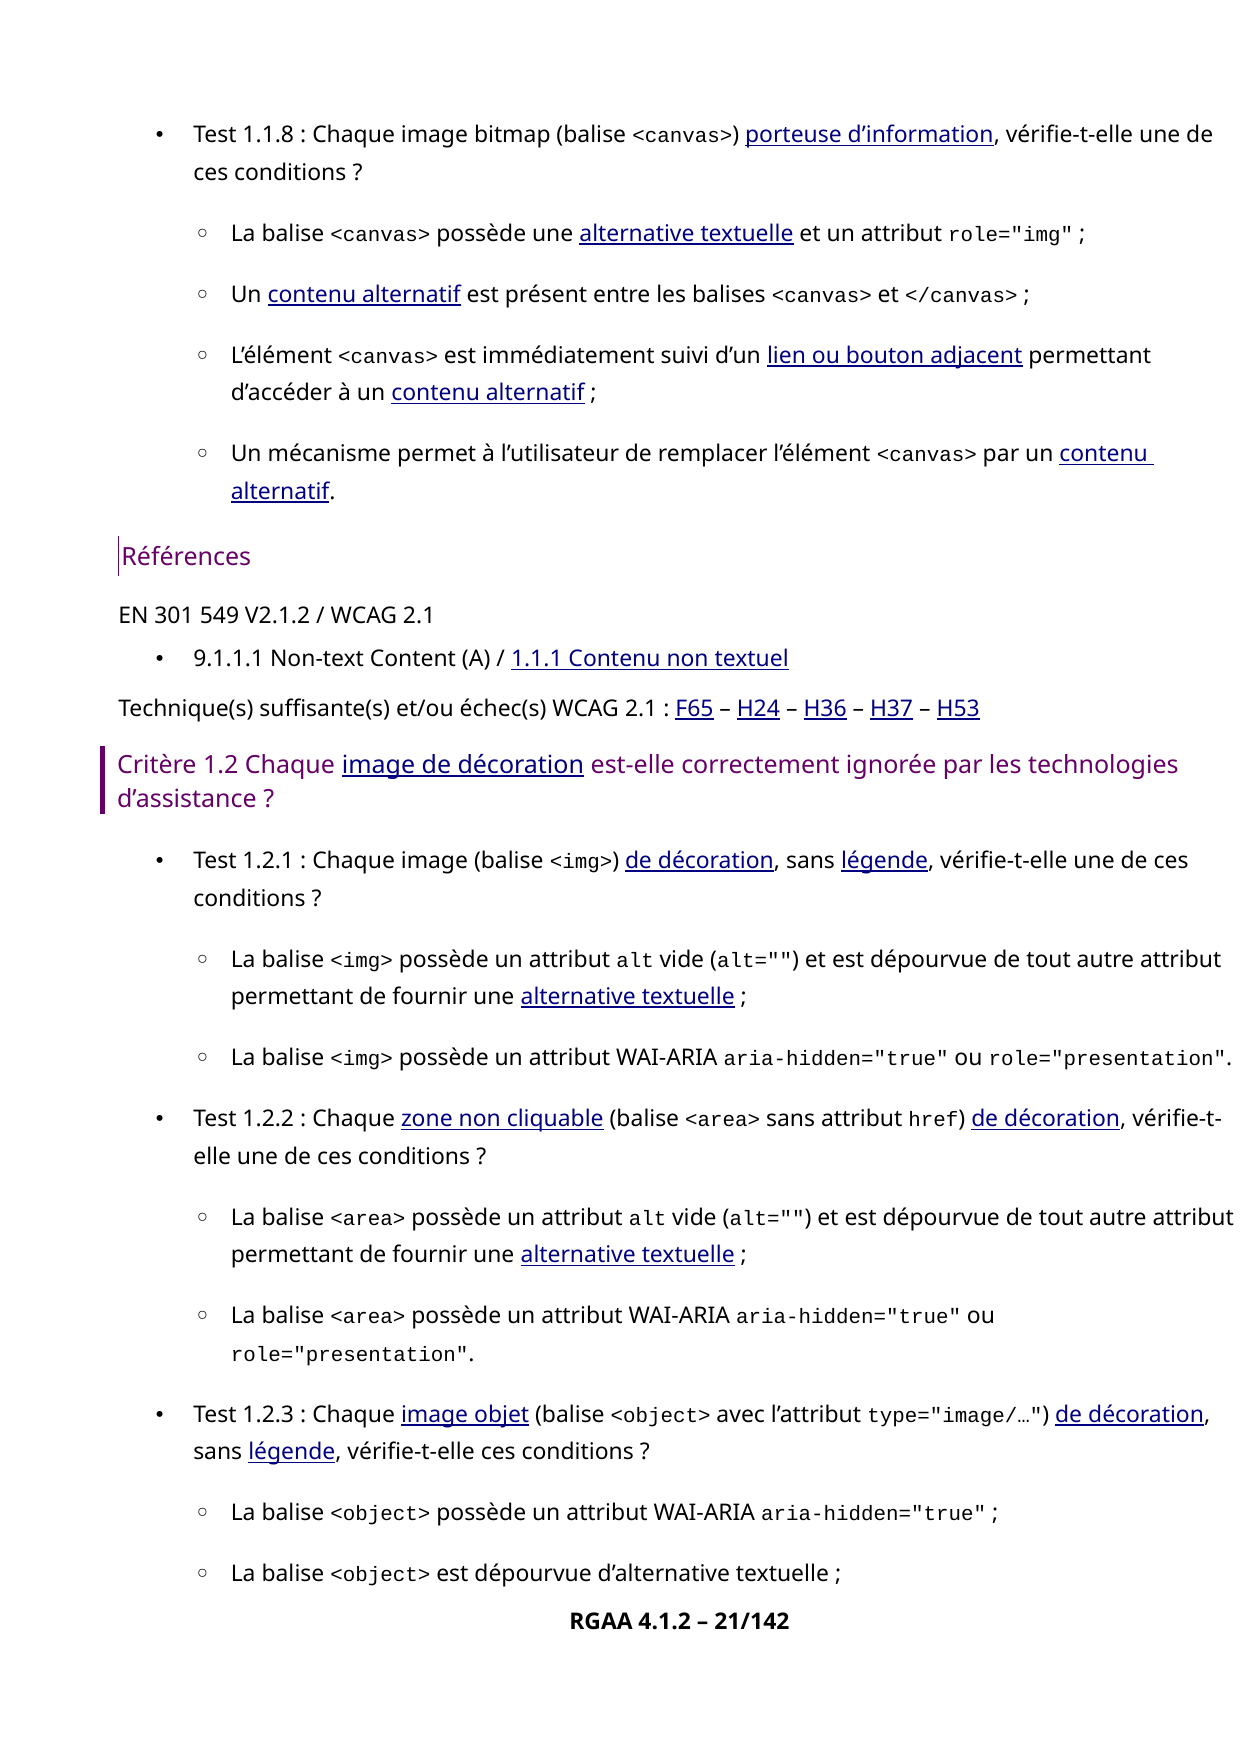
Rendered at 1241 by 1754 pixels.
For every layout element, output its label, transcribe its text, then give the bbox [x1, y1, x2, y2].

list La balise <canvas> possède une alternative textuelle et un attribut role="img" ; [193, 217, 1240, 248]
list Test 1.1.8 : Chaque image bitmap (balise <canvas>) porteuse d’information, vérifie-t-elle une de ces conditions ? [156, 118, 1240, 187]
list La balise <img> possède un attribut WAI-ARIA aria-hidden="true" ou role="presentation". [193, 1041, 1240, 1072]
list La balise <area> possède un attribut alt vide (alt="") et est dépourvue de tout autre attribut permettant de fournir une alternative textuelle ; [193, 1201, 1240, 1269]
list L’élément <canvas> est immédiatement suivi d’un lien ou bouton adjacent permettant d’accéder à un contenu alternatif ; [193, 339, 1240, 407]
subtitle Critère 1.2 Chaque image de décoration est-elle correctement ignorée par les technologies d’assistance ? [105, 746, 1240, 814]
list Un mécanisme permet à l’utilisateur de remplacer l’élément <canvas> par un contenu alternatif. [193, 437, 1240, 506]
text EN 301 549 V2.1.2 / WCAG 2.1 [118, 599, 1240, 631]
list Test 1.2.2 : Chaque zone non cliquable (balise <area> sans attribut href) de décoration, vérifie-t-elle une de ces conditions ? [156, 1102, 1240, 1171]
list La balise <area> possède un attribut WAI-ARIA aria-hidden="true" ou role="presentation". [193, 1299, 1240, 1368]
list La balise <object> possède un attribut WAI-ARIA aria-hidden="true" ; [193, 1496, 1240, 1527]
list Test 1.2.3 : Chaque image objet (balise <object> avec l’attribut type="image/…") de décoration, sans légende, vérifie-t-elle ces conditions ? [156, 1398, 1240, 1466]
text Technique(s) suffisante(s) et/ou échec(s) WCAG 2.1 : F65 – H24 – H36 – H37 – H53 [118, 692, 1240, 723]
subtitle Références [119, 536, 1240, 576]
list La balise <img> possède un attribut alt vide (alt="") et est dépourvue de tout autre attribut permettant de fournir une alternative textuelle ; [193, 942, 1240, 1011]
list Un contenu alternatif est présent entre les balises <canvas> et </canvas> ; [193, 278, 1240, 309]
list 9.1.1.1 Non-text Content (A) / 1.1.1 Contenu non textuel [156, 642, 1240, 673]
list Test 1.2.1 : Chaque image (balise <img>) de décoration, sans légende, vérifie-t-elle une de ces conditions ? [156, 844, 1240, 913]
list La balise <object> est dépourvue d’alternative textuelle ; [193, 1557, 1240, 1588]
